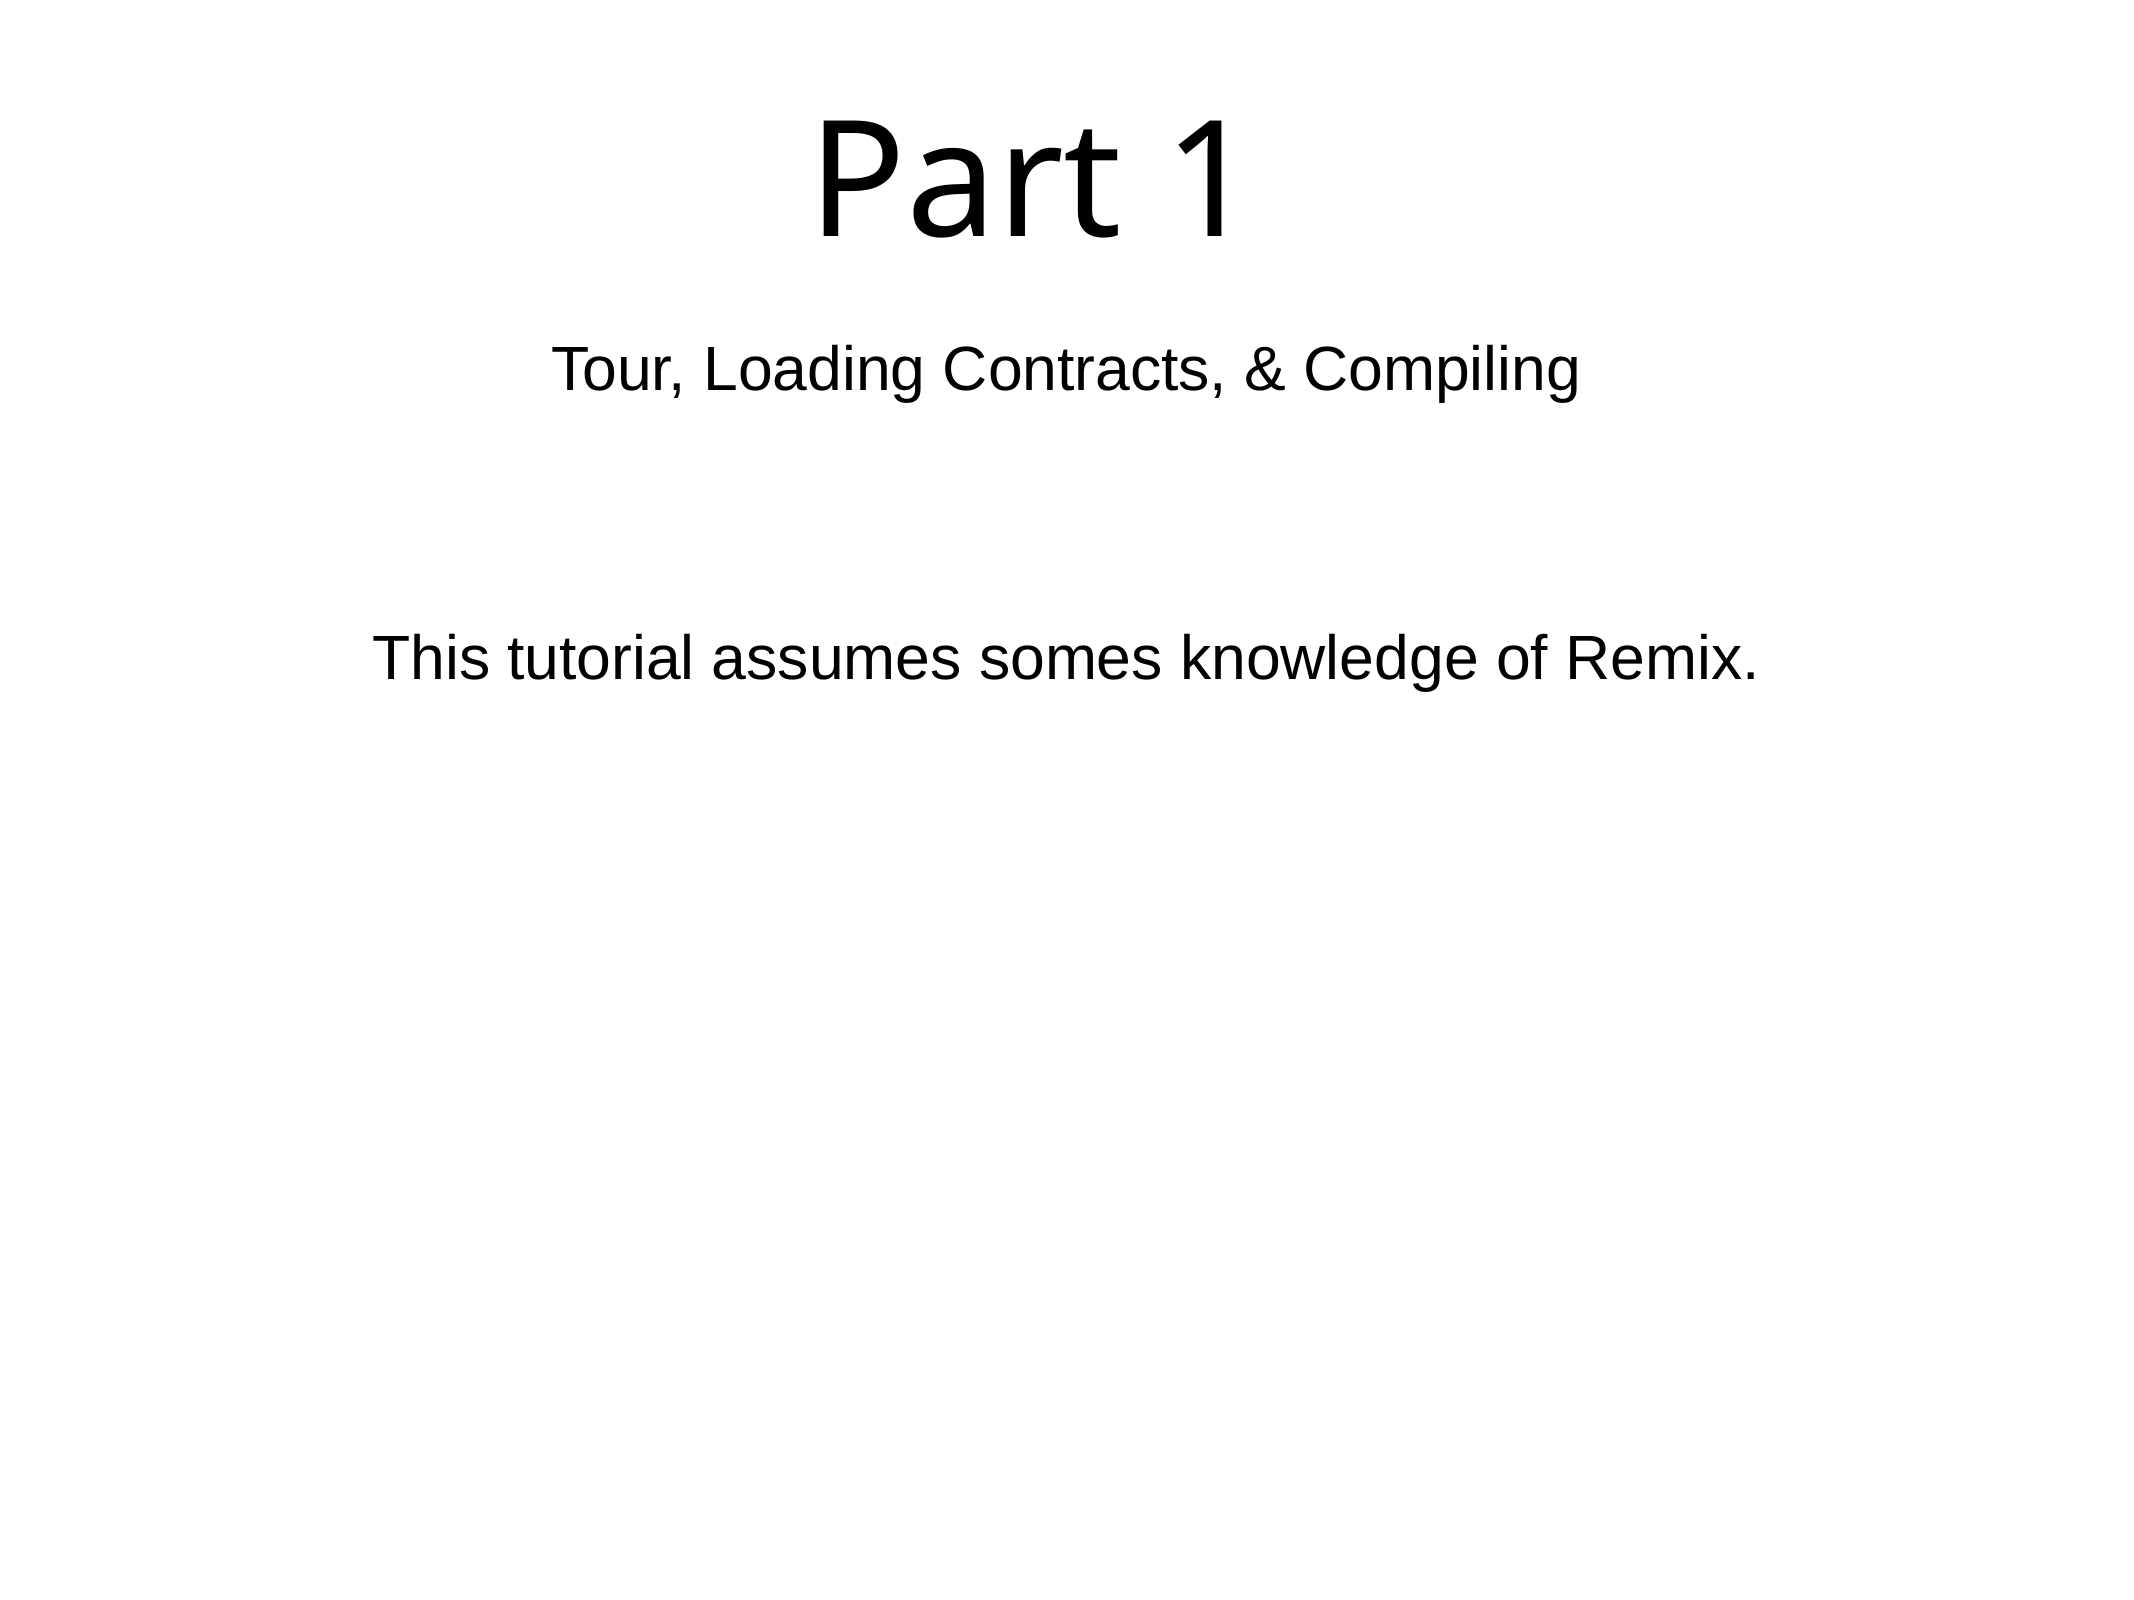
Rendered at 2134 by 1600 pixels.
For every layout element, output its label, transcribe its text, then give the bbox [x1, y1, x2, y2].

title Part 1 [174, 67, 1892, 301]
text_box This tutorial assumes somes knowledge of Remix. [208, 609, 1925, 796]
subtitle Tour, Loading Contracts, & Compiling [208, 320, 1925, 507]
